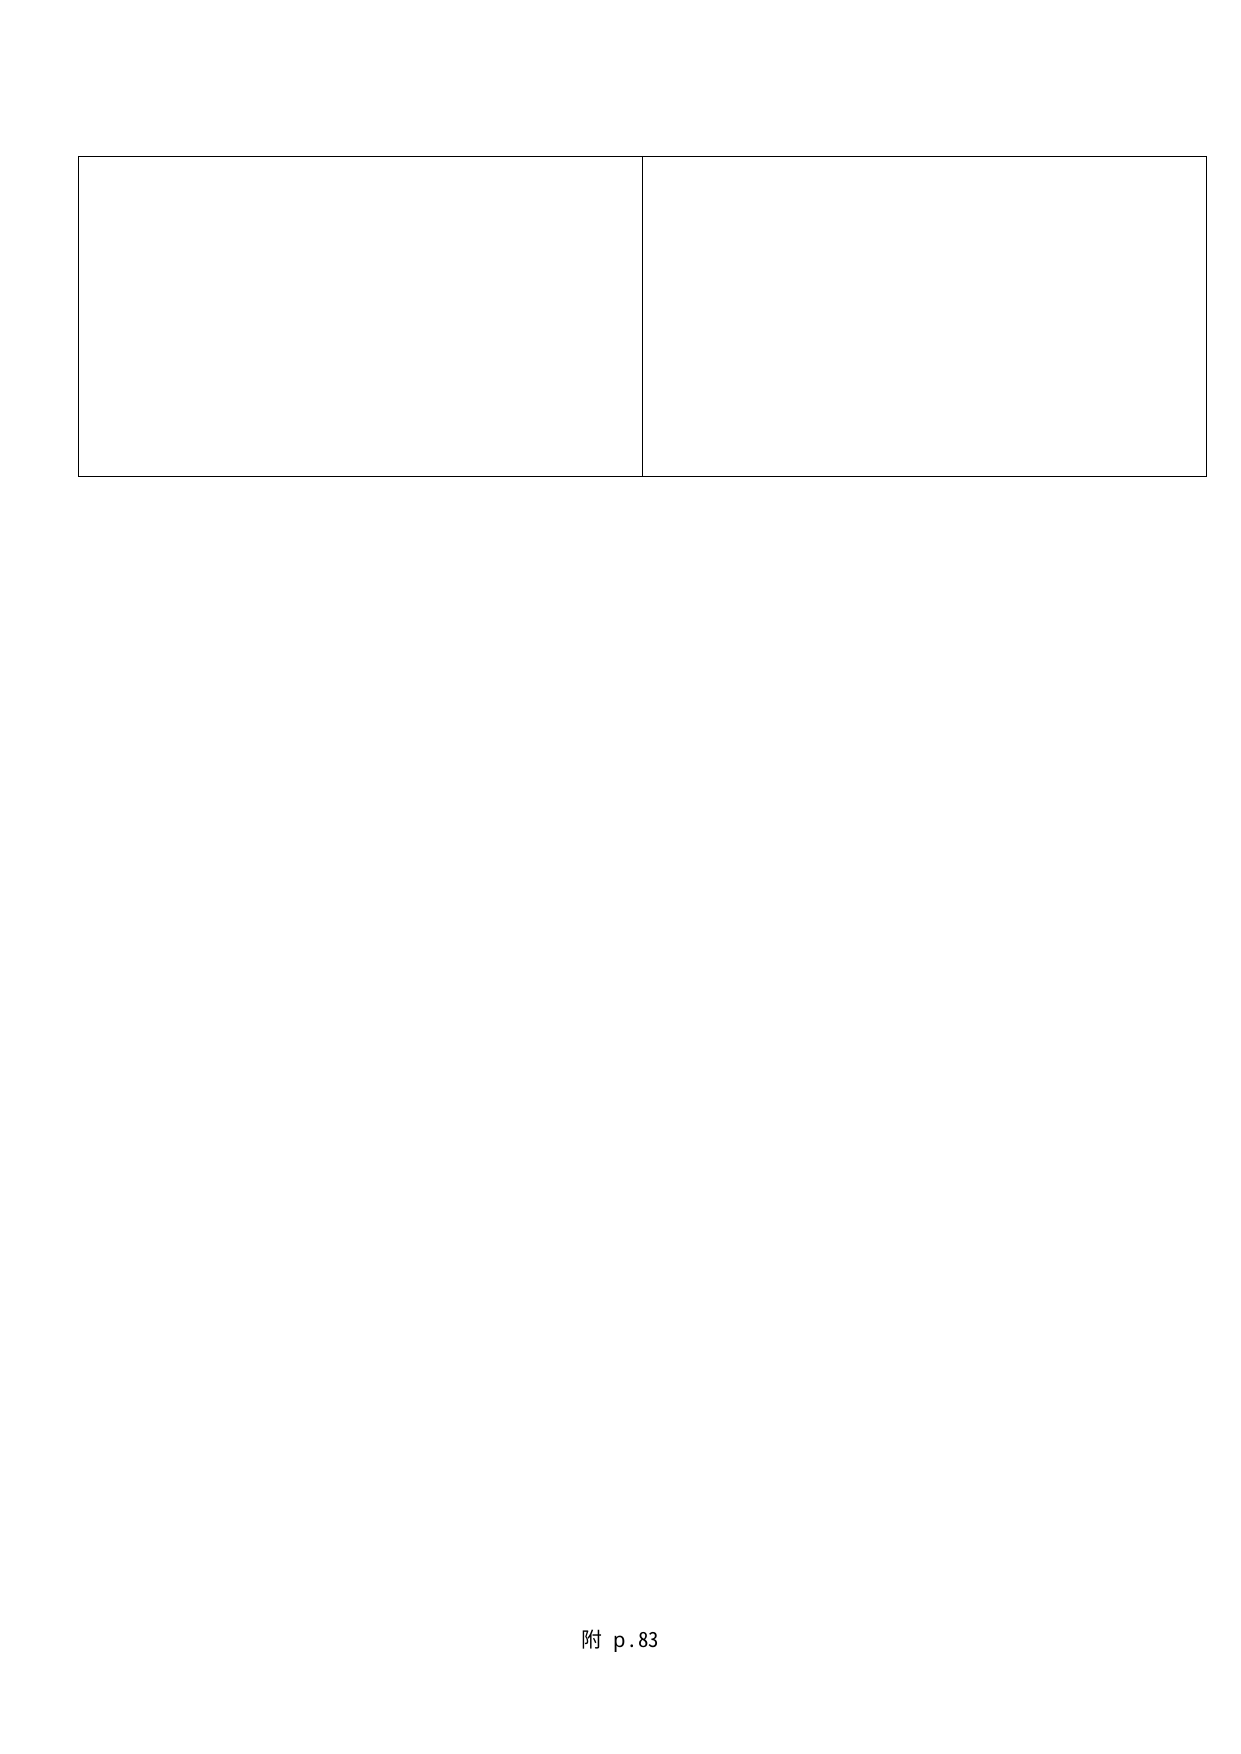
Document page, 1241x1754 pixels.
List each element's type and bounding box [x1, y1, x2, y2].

table_cell [643, 157, 1206, 476]
table_cell [79, 157, 642, 476]
